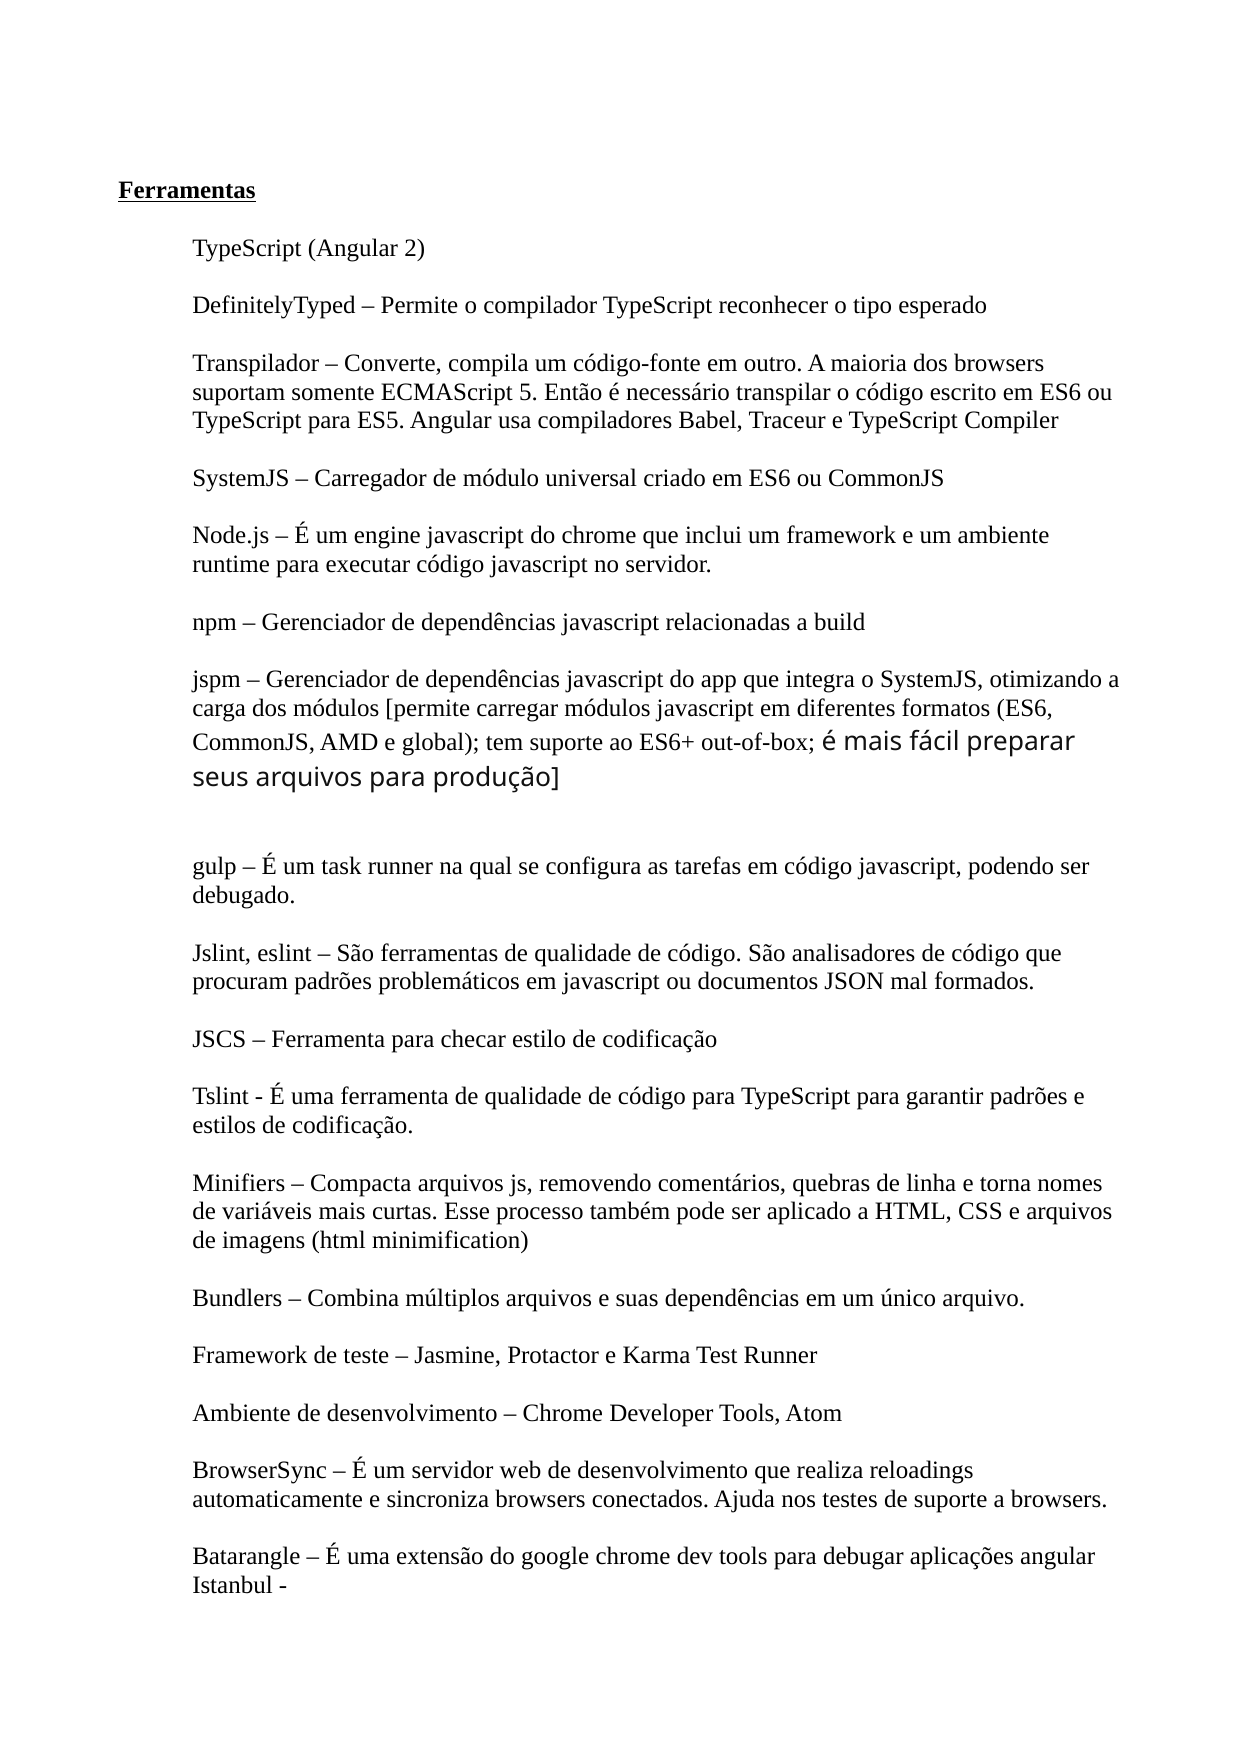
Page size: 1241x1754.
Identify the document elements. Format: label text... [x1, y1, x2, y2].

text Transpilador – Converte, compila um código-fonte em outro. A maioria dos browsers suportam somente ECMAScript 5. Então é necessário transpilar o código escrito em ES6 ou TypeScript para ES5. Angular usa compiladores Babel, Traceur e TypeScript Compiler [192, 348, 1122, 434]
text Node.js – É um engine javascript do chrome que inclui um framework e um ambiente runtime para executar código javascript no servidor. [192, 521, 1122, 578]
text Tslint - É uma ferramenta de qualidade de código para TypeScript para garantir padrões e estilos de codificação. [192, 1081, 1122, 1139]
text Istanbul - [118, 1570, 1122, 1599]
text Framework de teste – Jasmine, Protactor e Karma Test Runner [192, 1340, 1122, 1369]
text jspm – Gerenciador de dependências javascript do app que integra o SystemJS, otimizando a carga dos módulos [permite carregar módulos javascript em diferentes formatos (ES6, CommonJS, AMD e global); tem suporte ao ES6+ out-of-box; é mais fácil preparar seus arquivos para produção] [192, 664, 1122, 794]
text gulp – É um task runner na qual se configura as tarefas em código javascript, podendo ser debugado. [192, 851, 1122, 909]
text TypeScript (Angular 2) [192, 233, 1122, 262]
text JSCS – Ferramenta para checar estilo de codificação [192, 1024, 1122, 1053]
text npm – Gerenciador de dependências javascript relacionadas a build [192, 607, 1122, 636]
text Batarangle – É uma extensão do google chrome dev tools para debugar aplicações angular [118, 1541, 1122, 1570]
text Ferramentas [118, 176, 1122, 204]
text Bundlers – Combina múltiplos arquivos e suas dependências em um único arquivo. [192, 1283, 1122, 1311]
text BrowserSync – É um servidor web de desenvolvimento que realiza reloadings automaticamente e sincroniza browsers conectados. Ajuda nos testes de suporte a browsers. [192, 1455, 1122, 1513]
text Ambiente de desenvolvimento – Chrome Developer Tools, Atom [192, 1398, 1122, 1426]
text DefinitelyTyped – Permite o compilador TypeScript reconhecer o tipo esperado [192, 291, 1122, 319]
text SystemJS – Carregador de módulo universal criado em ES6 ou CommonJS [192, 463, 1122, 492]
text Minifiers – Compacta arquivos js, removendo comentários, quebras de linha e torna nomes de variáveis mais curtas. Esse processo também pode ser aplicado a HTML, CSS e arquivos de imagens (html minimification) [192, 1168, 1122, 1254]
text Jslint, eslint – São ferramentas de qualidade de código. São analisadores de código que procuram padrões problemáticos em javascript ou documentos JSON mal formados. [192, 938, 1122, 995]
